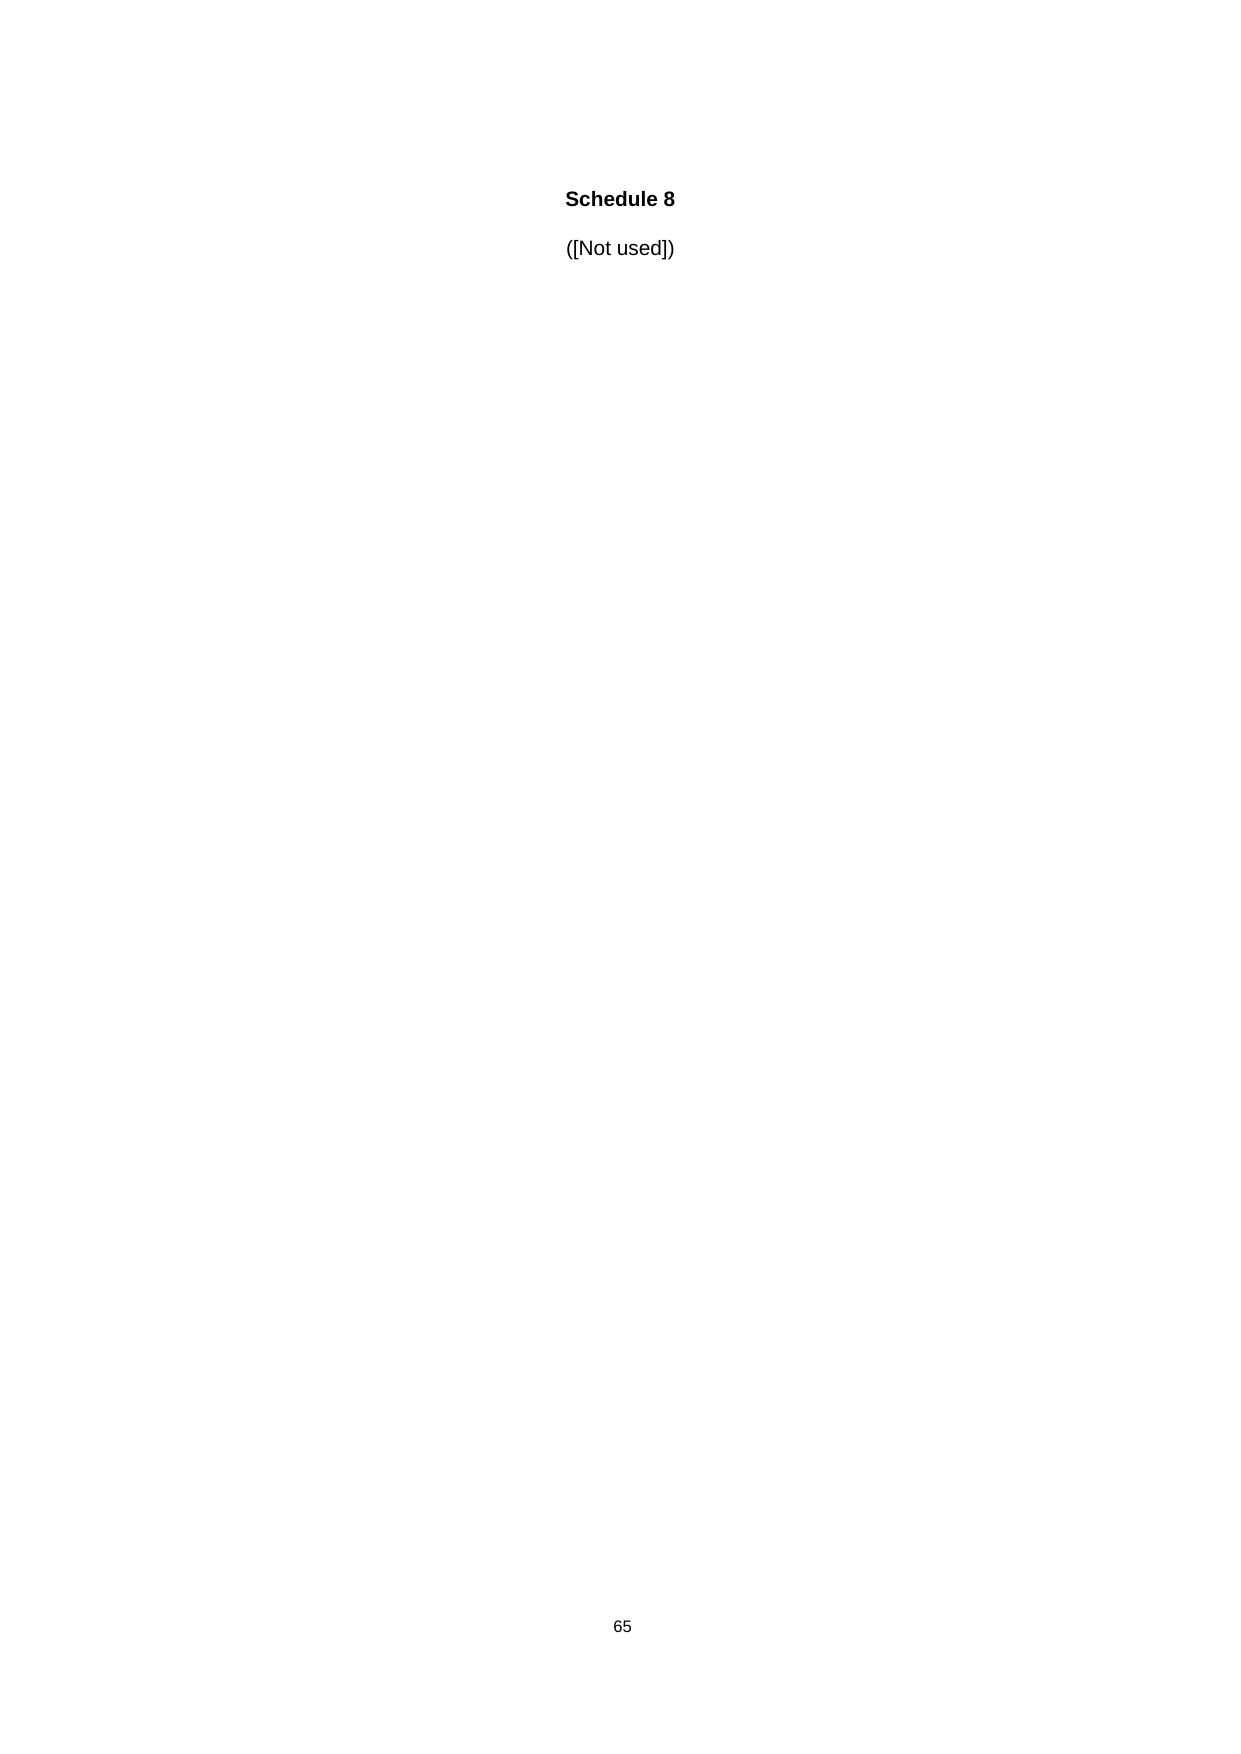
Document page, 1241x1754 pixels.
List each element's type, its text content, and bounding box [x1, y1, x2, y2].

list Schedule 8 [150, 186, 1090, 210]
list ([Not used]) [150, 235, 1090, 259]
